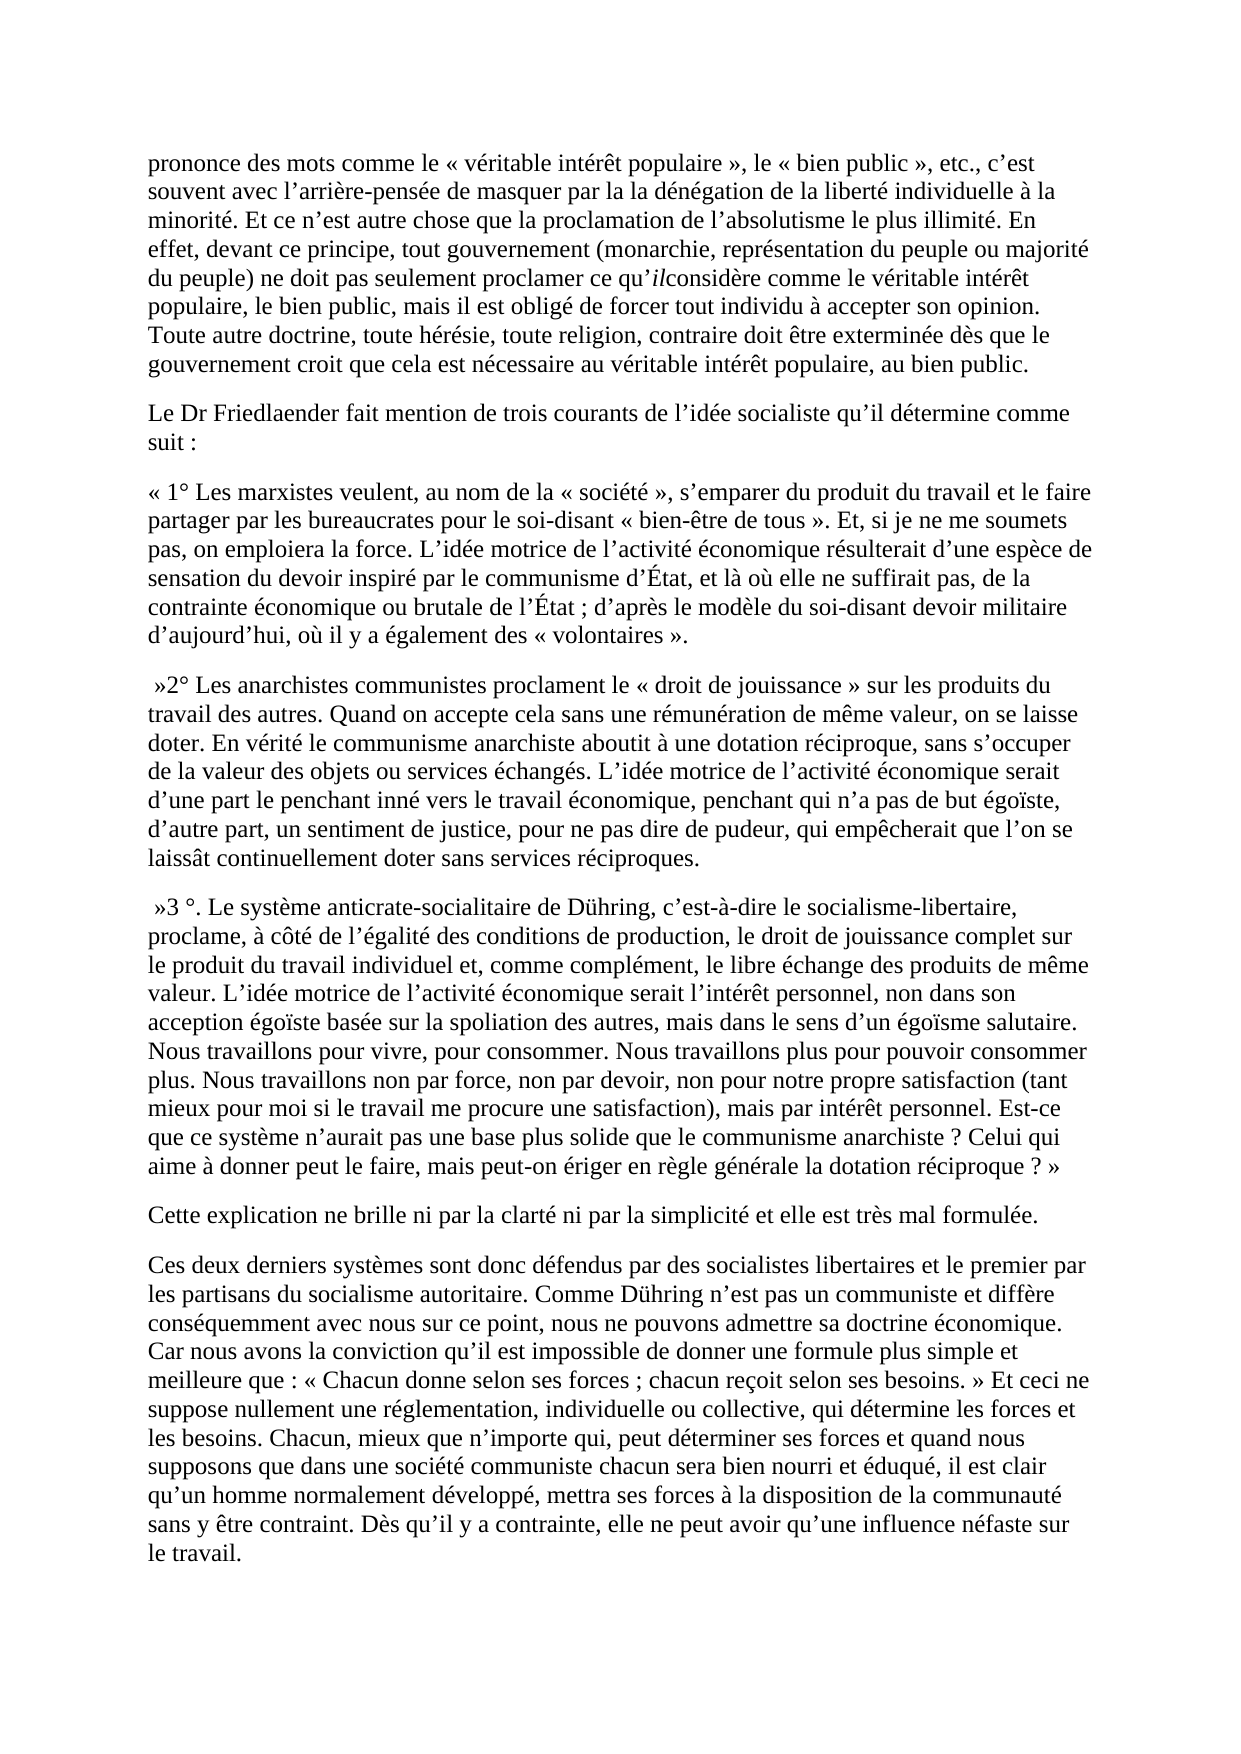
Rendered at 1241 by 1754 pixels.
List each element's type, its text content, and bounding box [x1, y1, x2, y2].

text prononce des mots comme le « véritable intérêt populaire », le « bien public », etc., c’est souvent avec l’arrière-pensée de masquer par la la dénégation de la liberté individuelle à la minorité. Et ce n’est autre chose que la proclamation de l’absolutisme le plus illimité. En effet, devant ce principe, tout gouvernement (monarchie, représentation du peuple ou majorité du peuple) ne doit pas seulement proclamer ce qu’ilconsidère comme le véritable intérêt populaire, le bien public, mais il est obligé de forcer tout individu à accepter son opinion. Toute autre doctrine, toute hérésie, toute religion, contraire doit être exterminée dès que le gouvernement croit que cela est nécessaire au véritable intérêt populaire, au bien public. [148, 148, 1093, 378]
text Le Dr Friedlaender fait mention de trois courants de l’idée socialiste qu’il détermine comme suit : [148, 398, 1093, 456]
text »2° Les anarchistes communistes proclament le « droit de jouissance » sur les produits du travail des autres. Quand on accepte cela sans une rémunération de même valeur, on se laisse doter. En vérité le communisme anarchiste aboutit à une dotation réciproque, sans s’occuper de la valeur des objets ou services échangés. L’idée motrice de l’activité économique serait d’une part le penchant inné vers le travail économique, penchant qui n’a pas de but égoïste, d’autre part, un sentiment de justice, pour ne pas dire de pudeur, qui empêcherait que l’on se laissât continuellement doter sans services réciproques. [148, 670, 1093, 871]
text « 1° Les marxistes veulent, au nom de la « société », s’emparer du produit du travail et le faire partager par les bureaucrates pour le soi-disant « bien-être de tous ». Et, si je ne me soumets pas, on emploiera la force. L’idée motrice de l’activité économique résulterait d’une espèce de sensation du devoir inspiré par le communisme d’État, et là où elle ne suffirait pas, de la contrainte économique ou brutale de l’État ; d’après le modèle du soi-disant devoir militaire d’aujourd’hui, où il y a également des « volontaires ». [148, 477, 1093, 649]
text »3 °. Le système anticrate-socialitaire de Dühring, c’est-à-dire le socialisme-libertaire, proclame, à côté de l’égalité des conditions de production, le droit de jouissance complet sur le produit du travail individuel et, comme complément, le libre échange des produits de même valeur. L’idée motrice de l’activité économique serait l’intérêt personnel, non dans son acception égoïste basée sur la spoliation des autres, mais dans le sens d’un égoïsme salutaire. Nous travaillons pour vivre, pour consommer. Nous travaillons plus pour pouvoir consommer plus. Nous travaillons non par force, non par devoir, non pour notre propre satisfaction (tant mieux pour moi si le travail me procure une satisfaction), mais par intérêt personnel. Est-ce que ce système n’aurait pas une base plus solide que le communisme anarchiste ? Celui qui aime à donner peut le faire, mais peut-on ériger en règle générale la dotation réciproque ? » [148, 892, 1093, 1180]
text Ces deux derniers systèmes sont donc défendus par des socialistes libertaires et le premier par les partisans du socialisme autoritaire. Comme Dühring n’est pas un communiste et diffère conséquemment avec nous sur ce point, nous ne pouvons admettre sa doctrine économique. Car nous avons la conviction qu’il est impossible de donner une formule plus simple et meilleure que : « Chacun donne selon ses forces ; chacun reçoit selon ses besoins. » Et ceci ne suppose nullement une réglementation, individuelle ou collective, qui détermine les forces et les besoins. Chacun, mieux que n’importe qui, peut déterminer ses forces et quand nous supposons que dans une société communiste chacun sera bien nourri et éduqué, il est clair qu’un homme normalement développé, mettra ses forces à la disposition de la communauté sans y être contraint. Dès qu’il y a contrainte, elle ne peut avoir qu’une influence néfaste sur le travail. [148, 1250, 1093, 1566]
text Cette explication ne brille ni par la clarté ni par la simplicité et elle est très mal formulée. [148, 1201, 1093, 1229]
